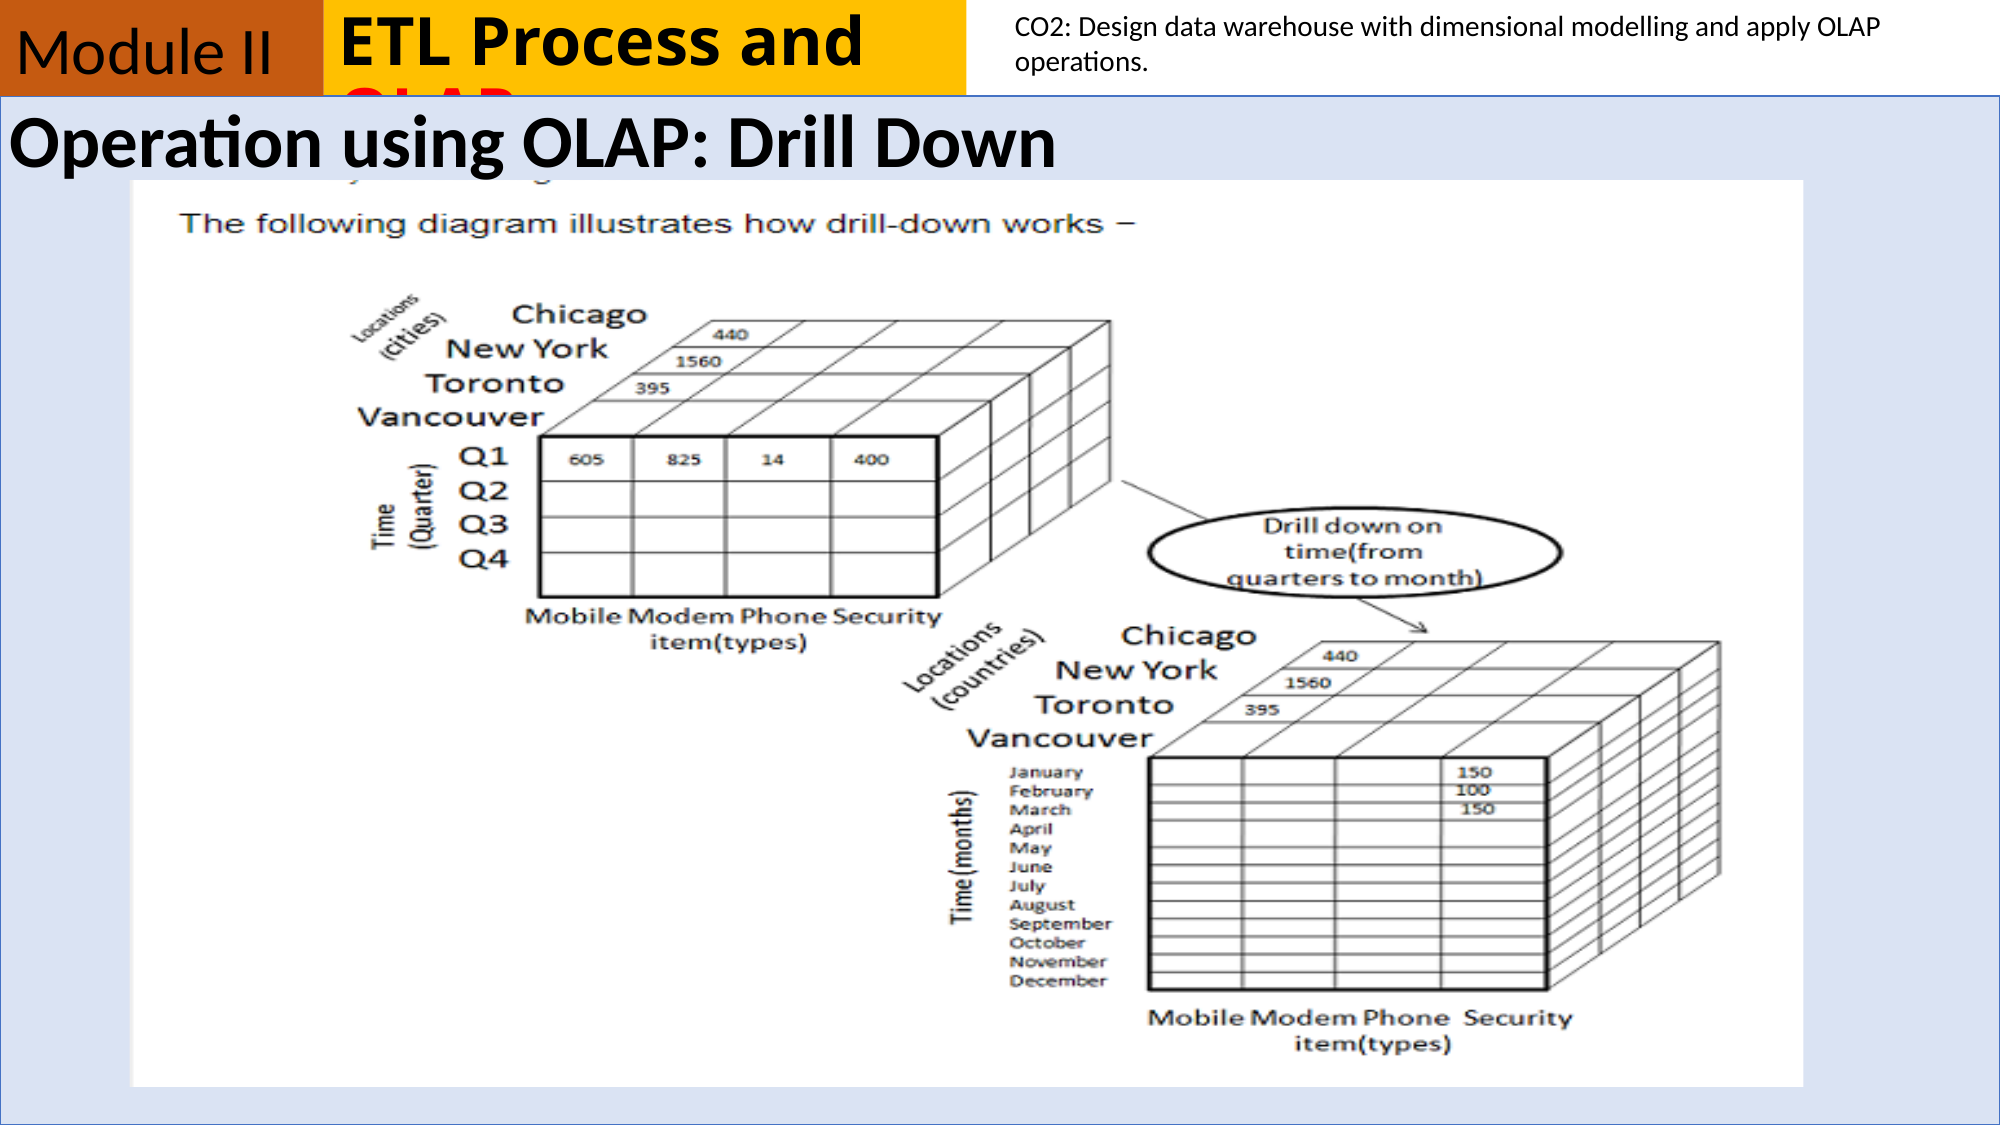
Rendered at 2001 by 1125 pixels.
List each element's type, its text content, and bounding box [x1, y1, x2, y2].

text_box CO2: Design data warehouse with dimensional modelling and apply OLAP operations. [999, 0, 2000, 122]
text_box Module II [0, 0, 324, 85]
picture [129, 180, 1804, 1087]
text_box Operation using OLAP: Drill Down [0, 85, 1971, 190]
title ETL Process and OLAP: [324, 0, 967, 85]
subtitle [0, 122, 2000, 1125]
